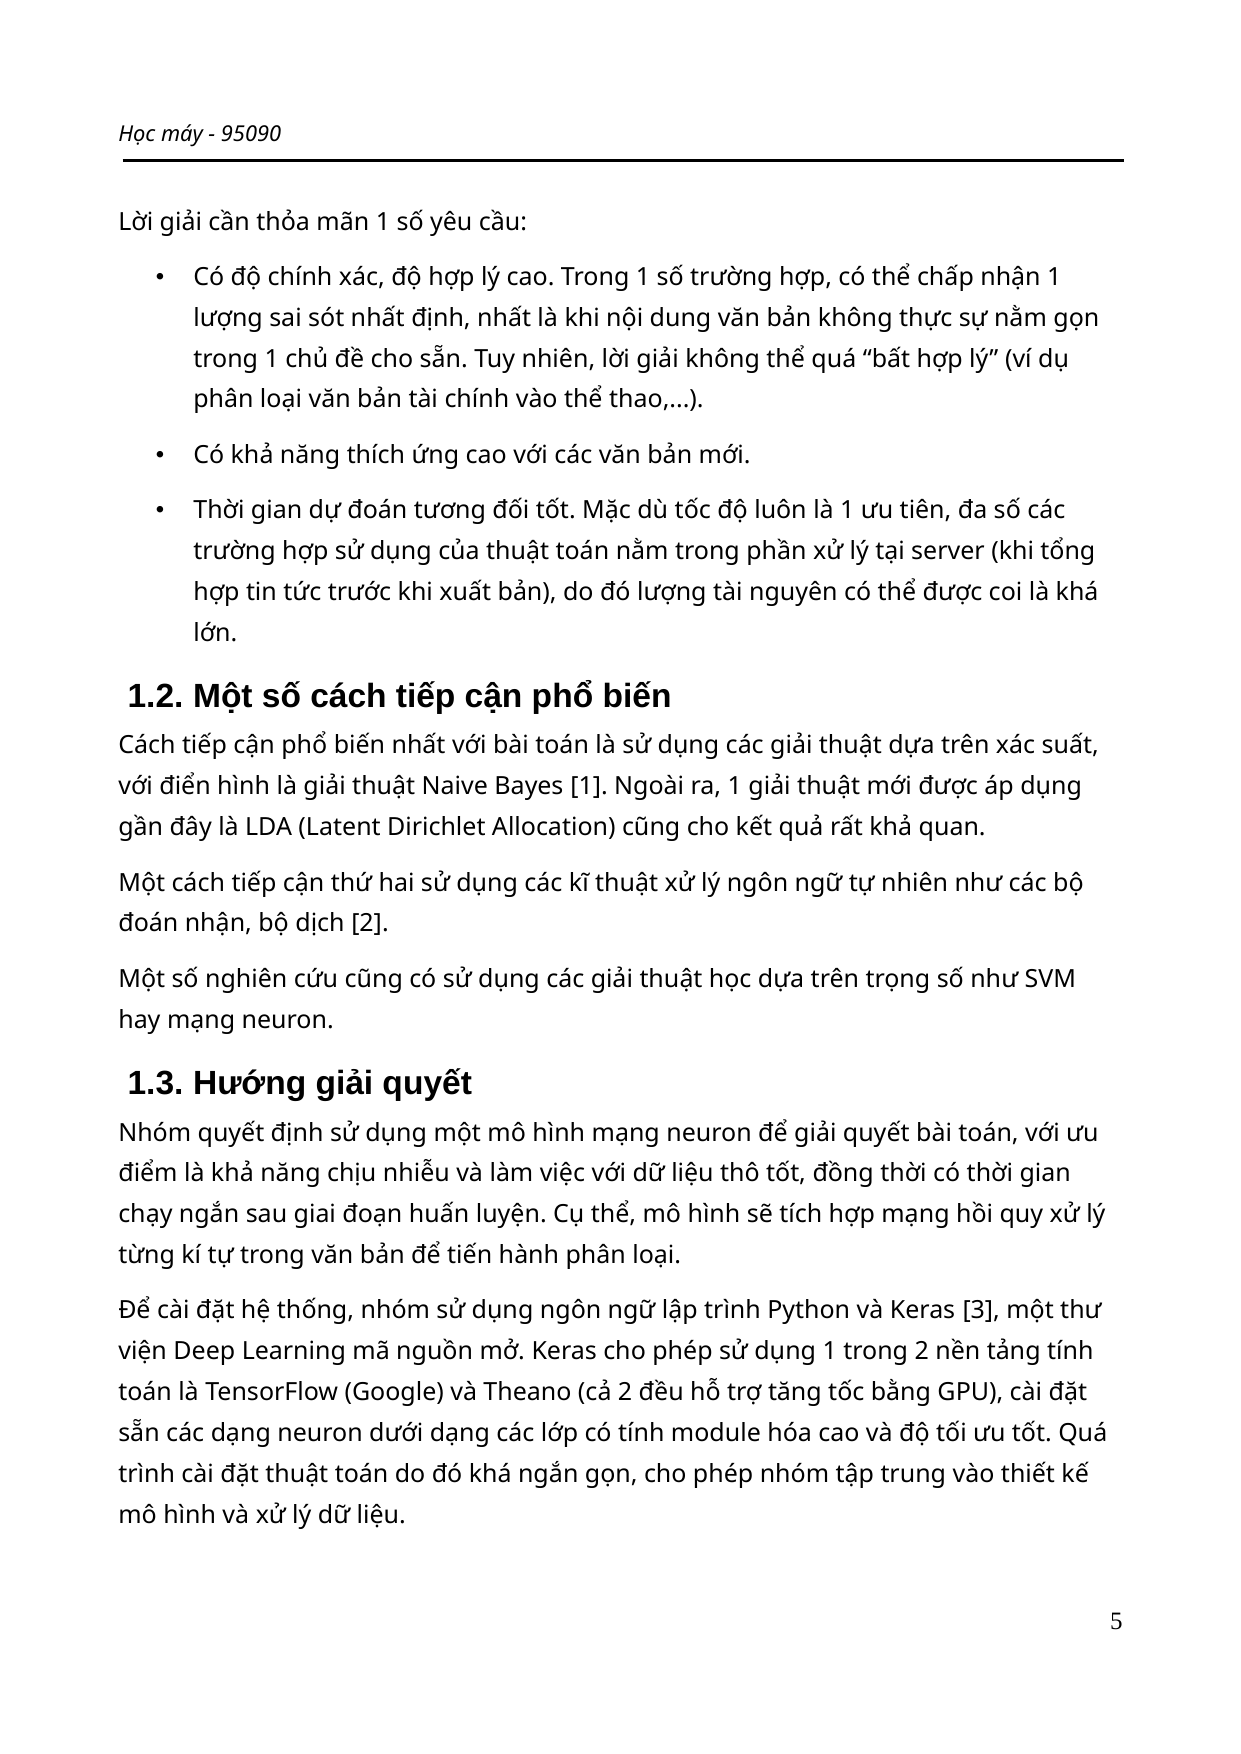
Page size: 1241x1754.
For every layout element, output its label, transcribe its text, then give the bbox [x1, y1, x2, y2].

text Cách tiếp cận phổ biến nhất với bài toán là sử dụng các giải thuật dựa trên xác suất, với điển hình là giải thuật Naive Bayes [1]. Ngoài ra, 1 giải thuật mới được áp dụng gần đây là LDA (Latent Dirichlet Allocation) cũng cho kết quả rất khả quan. [118, 727, 1122, 843]
text Một cách tiếp cận thứ hai sử dụng các kĩ thuật xử lý ngôn ngữ tự nhiên như các bộ đoán nhận, bộ dịch [2]. [118, 864, 1122, 939]
text Lời giải cần thỏa mãn 1 số yêu cầu: [118, 203, 1122, 237]
subtitle Một số cách tiếp cận phổ biến [118, 676, 1122, 715]
subtitle Hướng giải quyết [118, 1063, 1122, 1102]
list Có độ chính xác, độ hợp lý cao. Trong 1 số trường hợp, có thể chấp nhận 1 lượng sai sót nhất định, nhất là khi nội dung văn bản không thực sự nằm gọn trong 1 chủ đề cho sẵn. Tuy nhiên, lời giải không thể quá “bất hợp lý” (ví dụ phân loại văn bản tài chính vào thể thao,...). [156, 258, 1122, 415]
text Nhóm quyết định sử dụng một mô hình mạng neuron để giải quyết bài toán, với ưu điểm là khả năng chịu nhiễu và làm việc với dữ liệu thô tốt, đồng thời có thời gian chạy ngắn sau giai đoạn huấn luyện. Cụ thể, mô hình sẽ tích hợp mạng hồi quy xử lý từng kí tự trong văn bản để tiến hành phân loại. [118, 1114, 1122, 1271]
list Thời gian dự đoán tương đối tốt. Mặc dù tốc độ luôn là 1 ưu tiên, đa số các trường hợp sử dụng của thuật toán nằm trong phần xử lý tại server (khi tổng hợp tin tức trước khi xuất bản), do đó lượng tài nguyên có thể được coi là khá lớn. [156, 492, 1122, 648]
list Có khả năng thích ứng cao với các văn bản mới. [156, 436, 1122, 471]
text Để cài đặt hệ thống, nhóm sử dụng ngôn ngữ lập trình Python và Keras [3], một thư viện Deep Learning mã nguồn mở. Keras cho phép sử dụng 1 trong 2 nền tảng tính toán là TensorFlow (Google) và Theano (cả 2 đều hỗ trợ tăng tốc bằng GPU), cài đặt sẵn các dạng neuron dưới dạng các lớp có tính module hóa cao và độ tối ưu tốt. Quá trình cài đặt thuật toán do đó khá ngắn gọn, cho phép nhóm tập trung vào thiết kế mô hình và xử lý dữ liệu. [118, 1292, 1122, 1530]
text Một số nghiên cứu cũng có sử dụng các giải thuật học dựa trên trọng số như SVM hay mạng neuron. [118, 961, 1122, 1035]
